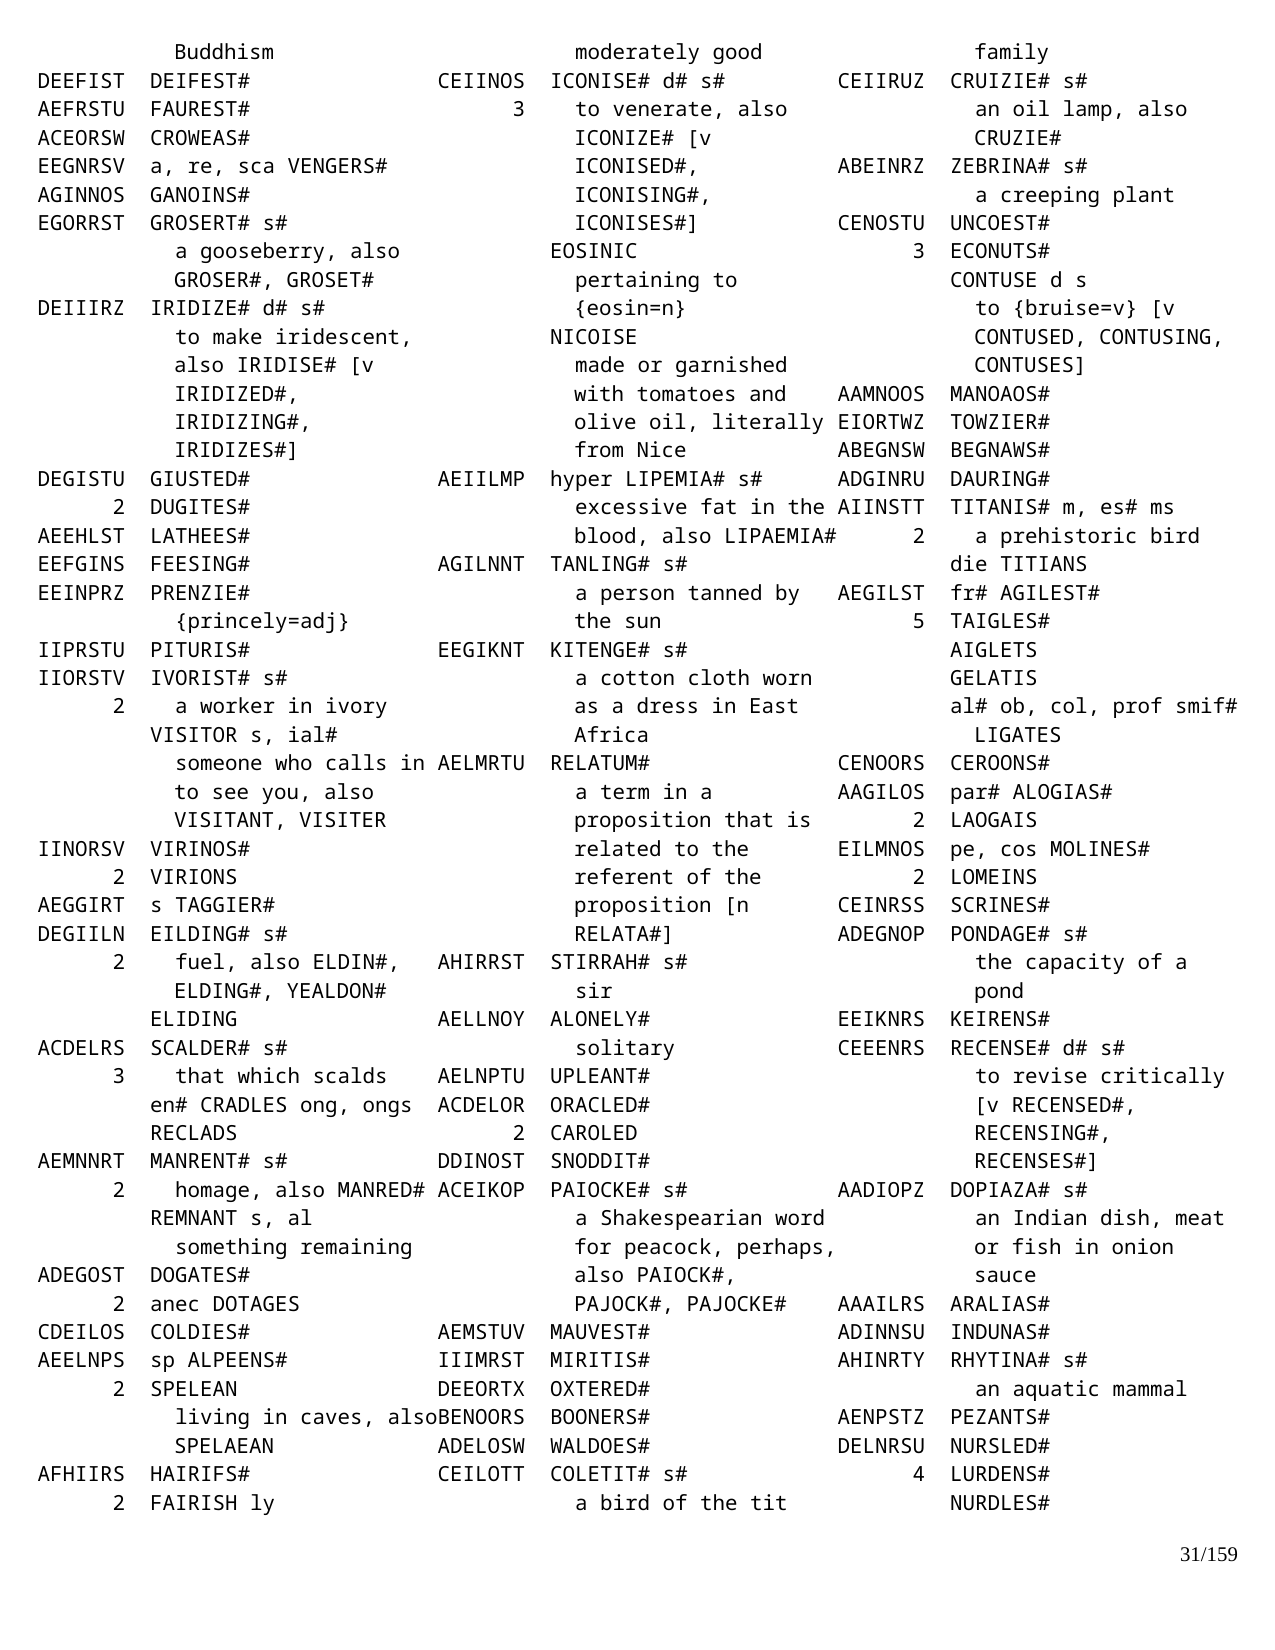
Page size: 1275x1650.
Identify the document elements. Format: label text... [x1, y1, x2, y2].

text ELIDING [37, 1004, 437, 1033]
text the capacity of a pond [837, 947, 1237, 1004]
text IIIMRST MIRITIS# [437, 1346, 837, 1374]
text someone who calls in to see you, also VISITANT, VISITER [37, 748, 437, 834]
text ADEGOST DOGATES# [37, 1260, 437, 1289]
text AENPSTZ PEZANTS# [837, 1402, 1237, 1431]
text CEIIRUZ CRUIZIE# s# [837, 66, 1237, 94]
text EEGIKNT KITENGE# s# [437, 635, 837, 663]
text a cotton cloth worn as a dress in East Africa [437, 663, 837, 748]
text a Shakespearian word for peacock, perhaps, also PAIOCK#, PAJOCK#, PAJOCKE# [437, 1203, 837, 1317]
text AELNPTU UPLEANT# [437, 1061, 837, 1090]
text DEGISTU GIUSTED# [37, 464, 437, 492]
text CEINRSS SCRINES# [837, 891, 1237, 919]
text 2 CAROLED [437, 1118, 837, 1147]
text 2 anec DOTAGES [37, 1289, 437, 1317]
text Buddhism [37, 37, 437, 66]
text ADGINRU DAURING# [837, 464, 1237, 492]
text CEILOTT COLETIT# s# [437, 1459, 837, 1488]
text VISITOR s, ial# [37, 720, 437, 748]
text AEFRSTU FAUREST# [37, 94, 437, 123]
text 4 LURDENS# [837, 1459, 1237, 1488]
text ADELOSW WALDOES# [437, 1431, 837, 1459]
text DDINOST SNODDIT# [437, 1147, 837, 1175]
text AEGGIRT s TAGGIER# [37, 891, 437, 919]
text EGORRST GROSERT# s# [37, 208, 437, 237]
text EOSINIC [437, 237, 837, 265]
text AELLNOY ALONELY# [437, 1004, 837, 1033]
text AADIOPZ DOPIAZA# s# [837, 1175, 1237, 1203]
text DEGIILN EILDING# s# [37, 919, 437, 947]
text AEEHLST LATHEES# [37, 521, 437, 549]
text 2 a prehistoric bird [837, 521, 1237, 549]
text 2 a worker in ivory [37, 692, 437, 720]
text CENOSTU UNCOEST# [837, 208, 1237, 237]
text CEEENRS RECENSE# d# s# [837, 1033, 1237, 1061]
text IIPRSTU PITURIS# [37, 635, 437, 663]
text 3 ECONUTS# [837, 237, 1237, 265]
text AIINSTT TITANIS# m, es# ms [837, 492, 1237, 521]
text AAAILRS ARALIAS# [837, 1289, 1237, 1317]
text REMNANT s, al [37, 1203, 437, 1232]
text CDEILOS COLDIES# [37, 1317, 437, 1346]
text family [837, 37, 1237, 66]
text en# CRADLES ong, ongs [37, 1090, 437, 1118]
text AGILNNT TANLING# s# [437, 549, 837, 578]
text EIORTWZ TOWZIER# [837, 407, 1237, 436]
text EEGNRSV a, re, sca VENGERS# [37, 151, 437, 180]
text 2 LOMEINS [837, 862, 1237, 891]
text ADINNSU INDUNAS# [837, 1317, 1237, 1346]
text EEINPRZ PRENZIE# [37, 578, 437, 606]
text DEEORTX OXTERED# [437, 1374, 837, 1402]
text 3 to venerate, also ICONIZE# [v ICONISED#, ICONISING#, ICONISES#] [437, 94, 837, 237]
text EEIKNRS KEIRENS# [837, 1004, 1237, 1033]
text ADEGNOP PONDAGE# s# [837, 919, 1237, 947]
text CONTUSE d s [837, 265, 1237, 293]
text AAGILOS par# ALOGIAS# [837, 777, 1237, 805]
text 2 FAIRISH ly [37, 1488, 437, 1516]
text AGINNOS GANOINS# [37, 180, 437, 208]
text AHIRRST STIRRAH# s# [437, 947, 837, 976]
text pertaining to {eosin=n} [437, 265, 837, 322]
text IINORSV VIRINOS# [37, 834, 437, 862]
text a gooseberry, also GROSER#, GROSET# [37, 237, 437, 293]
text BENOORS BOONERS# [437, 1402, 837, 1431]
text DEEFIST DEIFEST# [37, 66, 437, 94]
text AEMSTUV MAUVEST# [437, 1317, 837, 1346]
text a bird of the tit [437, 1488, 837, 1516]
text 2 VIRIONS [37, 862, 437, 891]
text ACEIKOP PAIOCKE# s# [437, 1175, 837, 1203]
text 2 DUGITES# [37, 492, 437, 521]
text living in caves, also SPELAEAN [37, 1402, 437, 1459]
text 5 TAIGLES# [837, 606, 1237, 635]
text AEMNNRT MANRENT# s# [37, 1147, 437, 1175]
text {princely=adj} [37, 606, 437, 635]
text made or garnished with tomatoes and olive oil, literally from Nice [437, 350, 837, 464]
text EEFGINS FEESING# [37, 549, 437, 578]
text excessive fat in the blood, also LIPAEMIA# [437, 492, 837, 549]
text AIGLETS [837, 635, 1237, 663]
text an aquatic mammal [837, 1374, 1237, 1402]
text RECLADS [37, 1118, 437, 1147]
text an oil lamp, also CRUZIE# [837, 94, 1237, 151]
text a term in a proposition that is related to the referent of the proposition [n RELATA#] [437, 777, 837, 947]
text 2 SPELEAN [37, 1374, 437, 1402]
text to {bruise=v} [v CONTUSED, CONTUSING, CONTUSES] [837, 293, 1237, 379]
text solitary [437, 1033, 837, 1061]
text a creeping plant [837, 180, 1237, 208]
text NICOISE [437, 322, 837, 350]
text al# ob, col, prof smif# LIGATES [837, 692, 1237, 748]
text NURDLES# [837, 1488, 1237, 1516]
text AFHIIRS HAIRIFS# [37, 1459, 437, 1488]
text ACDELOR ORACLED# [437, 1090, 837, 1118]
text ACEORSW CROWEAS# [37, 123, 437, 151]
text die TITIANS [837, 549, 1237, 578]
text DEIIIRZ IRIDIZE# d# s# [37, 293, 437, 322]
text 2 fuel, also ELDIN#, ELDING#, YEALDON# [37, 947, 437, 1004]
text ACDELRS SCALDER# s# [37, 1033, 437, 1061]
text AEIILMP hyper LIPEMIA# s# [437, 464, 837, 492]
text GELATIS [837, 663, 1237, 692]
text something remaining [37, 1232, 437, 1260]
text CENOORS CEROONS# [837, 748, 1237, 777]
text moderately good [437, 37, 837, 66]
text an Indian dish, meat or fish in onion sauce [837, 1203, 1237, 1289]
text DELNRSU NURSLED# [837, 1431, 1237, 1459]
text AEGILST fr# AGILEST# [837, 578, 1237, 606]
text 2 homage, also MANRED# [37, 1175, 437, 1203]
text sir [437, 976, 837, 1004]
text to revise critically [v RECENSED#, RECENSING#, RECENSES#] [837, 1061, 1237, 1175]
text to make iridescent, also IRIDISE# [v IRIDIZED#, IRIDIZING#, IRIDIZES#] [37, 322, 437, 464]
text a person tanned by the sun [437, 578, 837, 635]
text IIORSTV IVORIST# s# [37, 663, 437, 692]
text AELMRTU RELATUM# [437, 748, 837, 777]
text CEIINOS ICONISE# d# s# [437, 66, 837, 94]
text 2 LAOGAIS [837, 805, 1237, 834]
text AAMNOOS MANOAOS# [837, 379, 1237, 407]
text ABEINRZ ZEBRINA# s# [837, 151, 1237, 180]
text EILMNOS pe, cos MOLINES# [837, 834, 1237, 862]
text ABEGNSW BEGNAWS# [837, 436, 1237, 464]
text AHINRTY RHYTINA# s# [837, 1346, 1237, 1374]
text AEELNPS sp ALPEENS# [37, 1346, 437, 1374]
text 3 that which scalds [37, 1061, 437, 1090]
